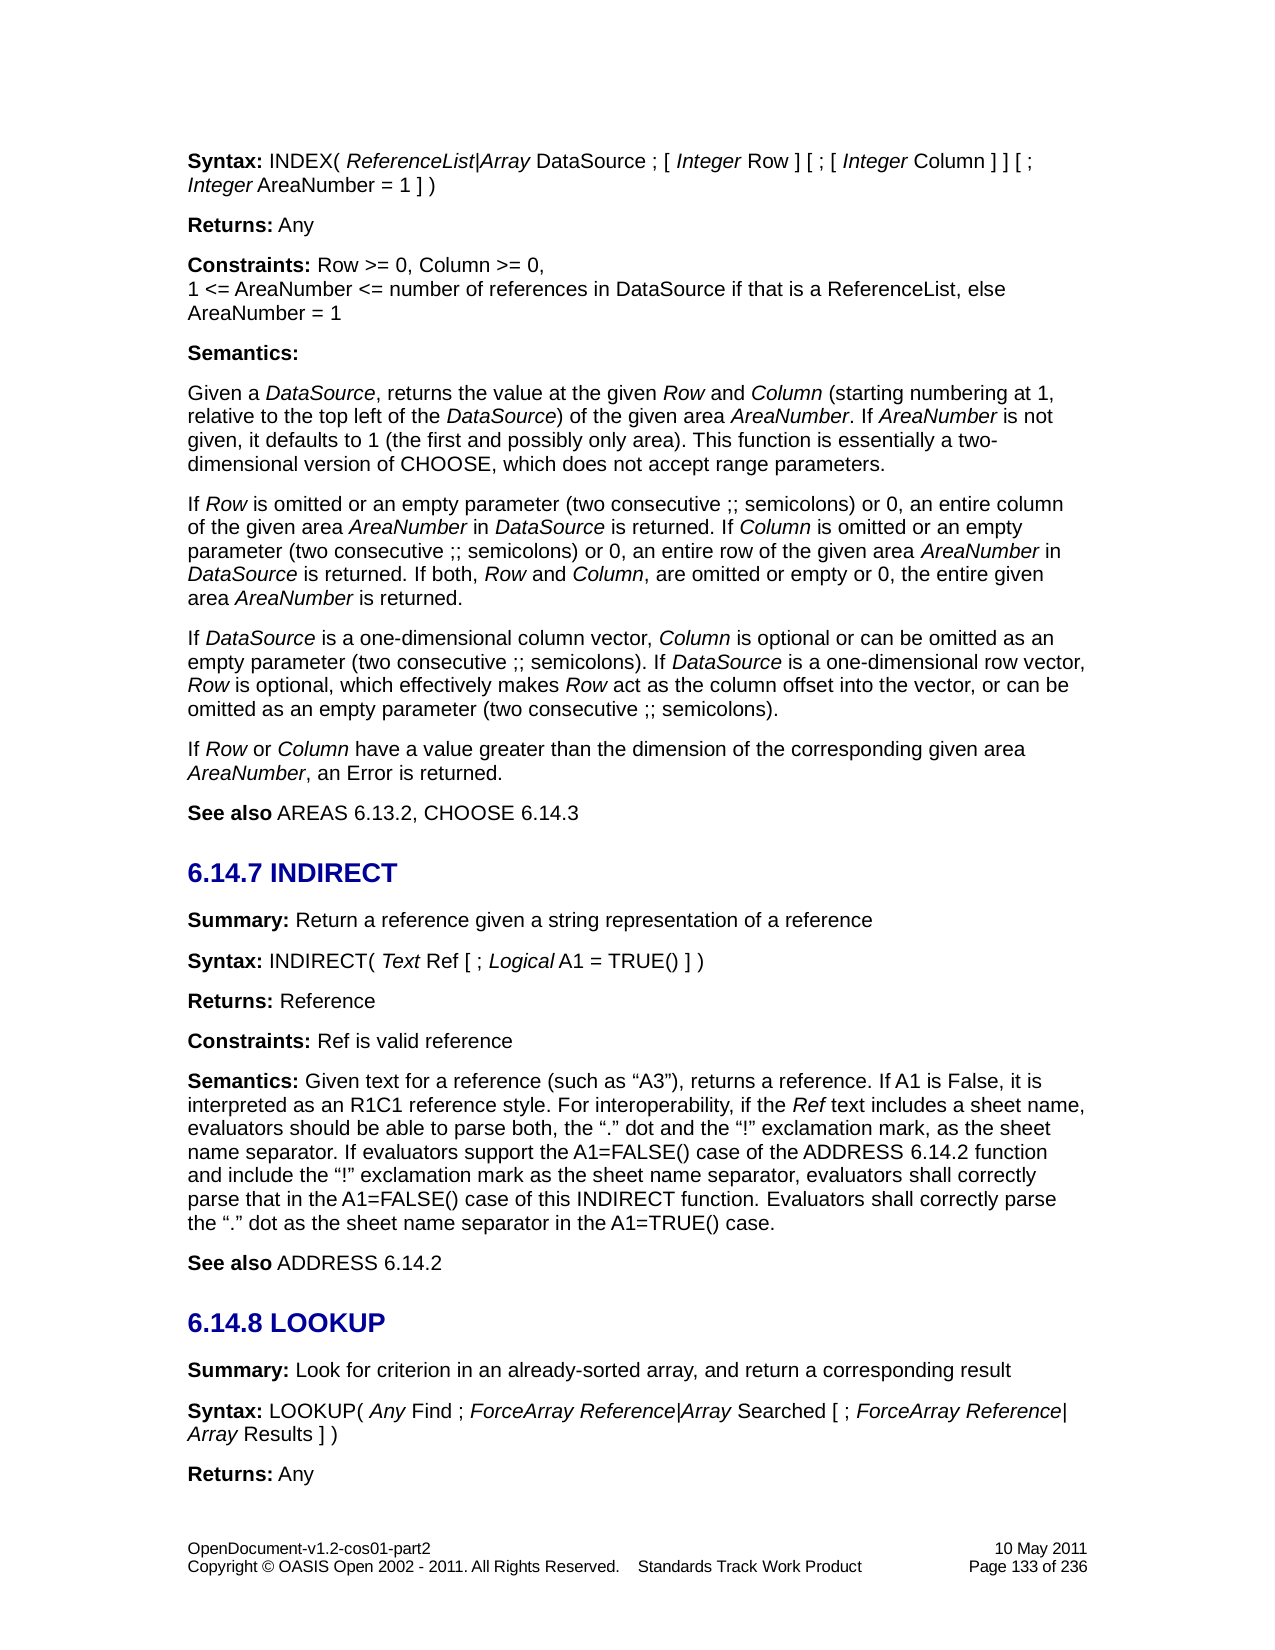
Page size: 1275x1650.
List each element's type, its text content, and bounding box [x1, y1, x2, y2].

text If Row is omitted or an empty parameter (two consecutive ;; semicolons) or 0, an entire column of the given area AreaNumber in DataSource is returned. If Column is omitted or an empty parameter (two consecutive ;; semicolons) or 0, an entire row of the given area AreaNumber in DataSource is returned. If both, Row and Column, are omitted or empty or 0, the entire given area AreaNumber is returned. [187, 492, 1088, 610]
text Syntax: INDIRECT( Text Ref [ ; Logical A1 = TRUE() ] ) [187, 949, 1088, 973]
subtitle LOOKUP [187, 1308, 1088, 1338]
text See also ADDRESS 6.14.2 [187, 1251, 1088, 1275]
text Semantics: Given text for a reference (such as “A3”), returns a reference. If A1 is False, it is interpreted as an R1C1 reference style. For interoperability, if the Ref text includes a sheet name, evaluators should be able to parse both, the “.” dot and the “!” exclamation mark, as the sheet name separator. If evaluators support the A1=FALSE() case of the ADDRESS 6.14.2 function and include the “!” exclamation mark as the sheet name separator, evaluators shall correctly parse that in the A1=FALSE() case of this INDIRECT function. Evaluators shall correctly parse the “.” dot as the sheet name separator in the A1=TRUE() case. [187, 1070, 1088, 1234]
text See also AREAS 6.13.2, CHOOSE 6.14.3 [187, 801, 1088, 825]
text Syntax: LOOKUP( Any Find ; ForceArray Reference|Array Searched [ ; ForceArray Reference|Array Results ] ) [187, 1399, 1088, 1446]
text Semantics: [187, 341, 1088, 365]
text Returns: Any [187, 214, 1088, 237]
text If Row or Column have a value greater than the dimension of the corresponding given area AreaNumber, an Error is returned. [187, 737, 1088, 784]
text Constraints: Ref is valid reference [187, 1029, 1088, 1053]
subtitle INDIRECT [187, 858, 1088, 888]
text Returns: Any [187, 1463, 1088, 1486]
text If DataSource is a one-dimensional column vector, Column is optional or can be omitted as an empty parameter (two consecutive ;; semicolons). If DataSource is a one-dimensional row vector, Row is optional, which effectively makes Row act as the column offset into the vector, or can be omitted as an empty parameter (two consecutive ;; semicolons). [187, 627, 1088, 721]
text Given a DataSource, returns the value at the given Row and Column (starting numbering at 1, relative to the top left of the DataSource) of the given area AreaNumber. If AreaNumber is not given, it defaults to 1 (the first and possibly only area). This function is essentially a two-dimensional version of CHOOSE, which does not accept range parameters. [187, 381, 1088, 476]
text Constraints: Row >= 0, Column >= 0, 1 <= AreaNumber <= number of references in DataSource if that is a ReferenceList, else AreaNumber = 1 [187, 254, 1088, 324]
text Returns: Reference [187, 989, 1088, 1013]
text Summary: Return a reference given a string representation of a reference [187, 909, 1088, 932]
text Syntax: INDEX( ReferenceList|Array DataSource ; [ Integer Row ] [ ; [ Integer Column ] ] [ ; Integer AreaNumber = 1 ] ) [187, 150, 1088, 197]
text Summary: Look for criterion in an already-sorted array, and return a corresponding result [187, 1359, 1088, 1382]
